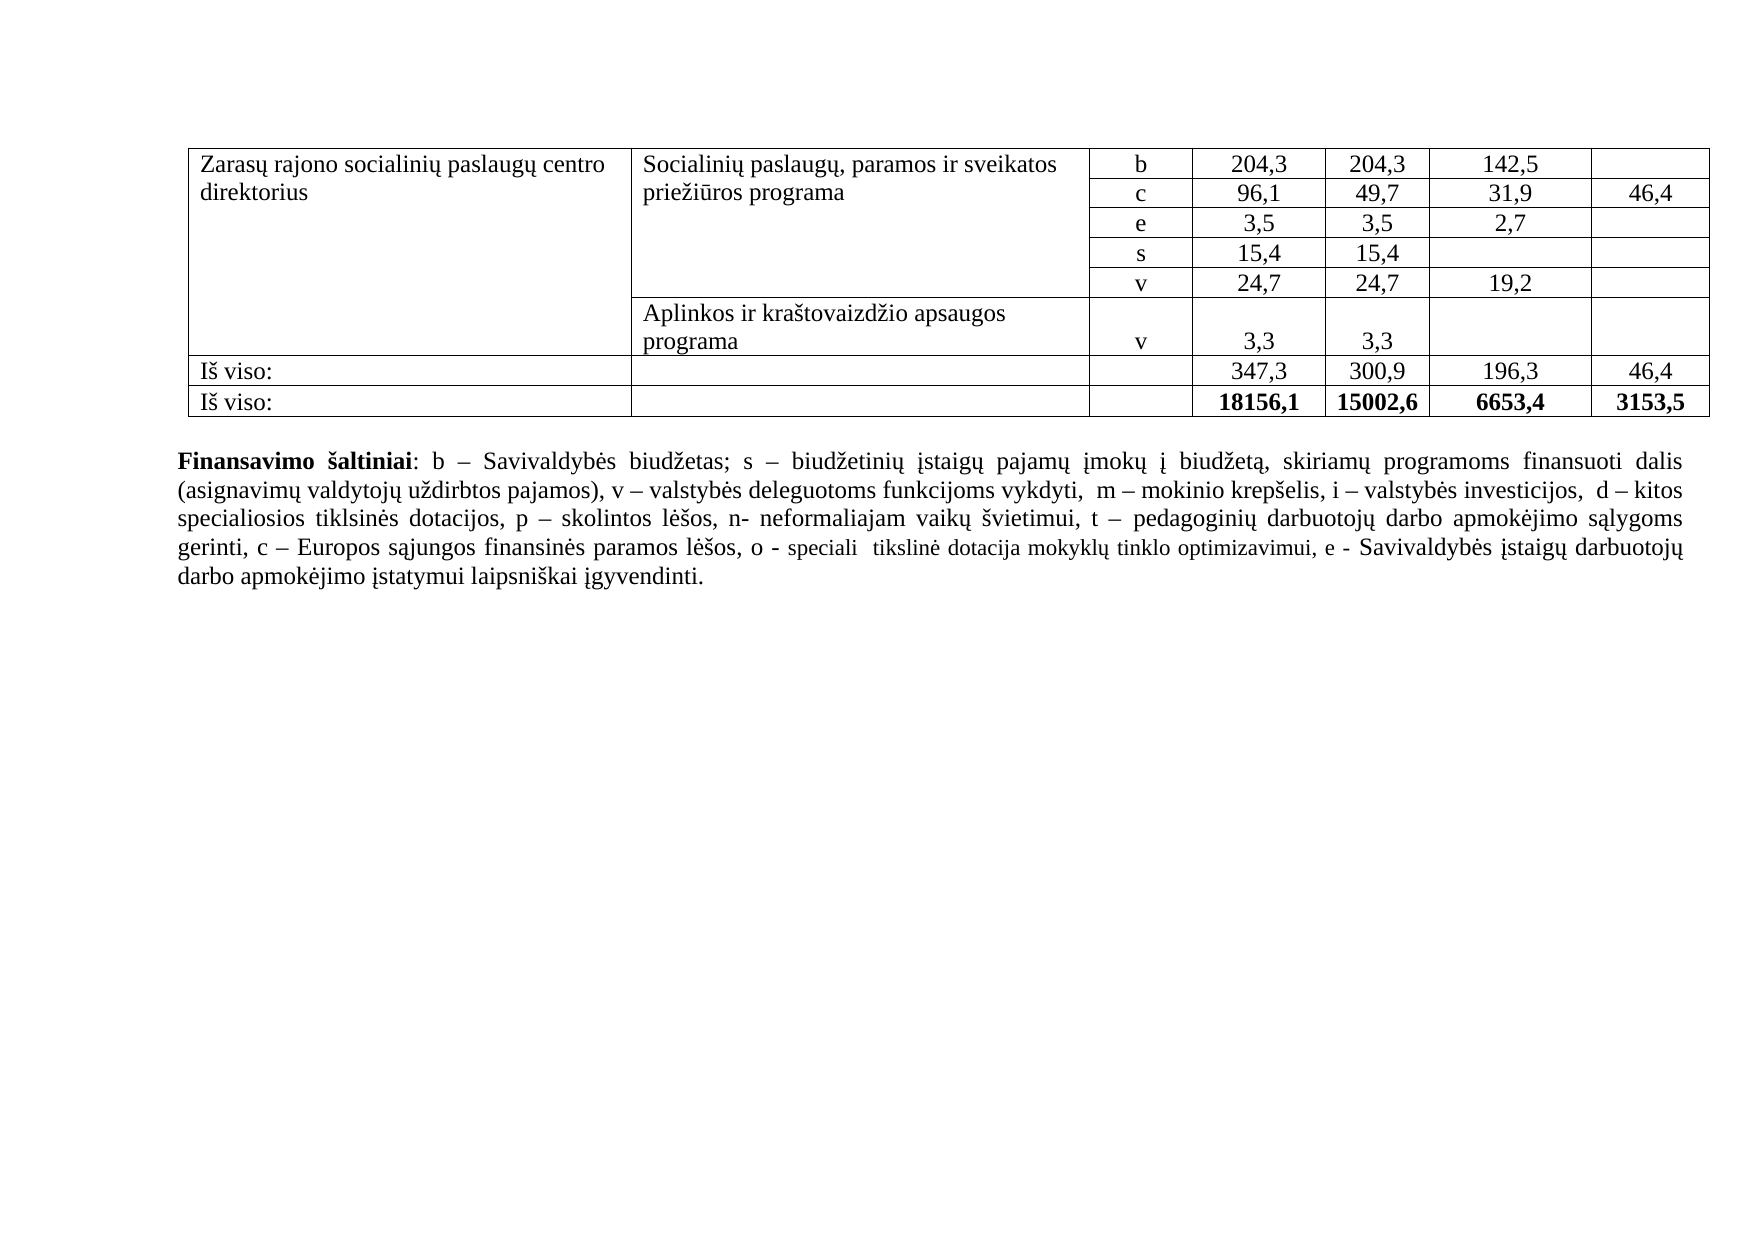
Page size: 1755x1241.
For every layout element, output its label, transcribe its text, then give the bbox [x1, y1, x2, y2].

table_cell Zarasų rajono socialinių paslaugų centro direktorius [189, 149, 631, 355]
table_cell 300,9 [1326, 356, 1429, 385]
table_cell 15002,6 [1326, 386, 1429, 416]
table_cell Aplinkos ir kraštovaizdžio apsaugos programa [632, 298, 1089, 355]
table_cell 3,5 [1326, 208, 1429, 237]
table_cell [632, 356, 1089, 385]
table_cell 24,7 [1193, 268, 1325, 297]
table_cell 18156,1 [1193, 386, 1325, 416]
table_cell [1430, 238, 1591, 267]
table_cell c [1090, 179, 1192, 207]
table_cell 142,5 [1430, 149, 1591, 177]
table_cell 204,3 [1326, 149, 1429, 177]
table_cell [1430, 298, 1591, 355]
table_cell 3,5 [1193, 208, 1325, 237]
table_cell e [1090, 208, 1192, 237]
table_cell v [1090, 268, 1192, 297]
table_cell 19,2 [1430, 268, 1591, 297]
table_cell 96,1 [1193, 179, 1325, 207]
table_cell 46,4 [1592, 179, 1709, 207]
table_cell [1592, 149, 1709, 177]
table_cell 49,7 [1326, 179, 1429, 207]
table_cell 204,3 [1193, 149, 1325, 177]
table_cell 3,3 [1326, 298, 1429, 355]
table_cell [632, 386, 1089, 416]
table_cell [1592, 298, 1709, 355]
table_cell 46,4 [1592, 356, 1709, 385]
table_cell b [1090, 149, 1192, 177]
table_cell 24,7 [1326, 268, 1429, 297]
table_cell [1592, 268, 1709, 297]
text Finansavimo šaltiniai: b – Savivaldybės biudžetas; s – biudžetinių įstaigų pajamų įmokų į biudžetą, skiriamų programoms finansuoti dalis (asignavimų valdytojų uždirbtos pajamos), v – valstybės deleguotoms funkcijoms vykdyti, m – mokinio krepšelis, i – valstybės investicijos, d – kitos specialiosios tiklsinės dotacijos, p – skolintos lėšos, n- neformaliajam vaikų švietimui, t – pedagoginių darbuotojų darbo apmokėjimo sąlygoms gerinti, c – Europos sąjungos finansinės paramos lėšos, o - speciali tikslinė dotacija mokyklų tinklo optimizavimui, e - Savivaldybės įstaigų darbuotojų darbo apmokėjimo įstatymui laipsniškai įgyvendinti. [177, 446, 1683, 590]
table_cell 6653,4 [1430, 386, 1591, 416]
table_cell 3,3 [1193, 298, 1325, 355]
table_cell 15,4 [1193, 238, 1325, 267]
table_cell s [1090, 238, 1192, 267]
table_cell Iš viso: [189, 386, 631, 416]
table_cell [1090, 386, 1192, 416]
table_cell Iš viso: [189, 356, 631, 385]
table_cell 3153,5 [1592, 386, 1709, 416]
table_cell v [1090, 298, 1192, 355]
table_cell 2,7 [1430, 208, 1591, 237]
table_cell [1090, 356, 1192, 385]
table_cell 347,3 [1193, 356, 1325, 385]
table_cell [1592, 208, 1709, 237]
table_cell [1592, 238, 1709, 267]
table_cell 31,9 [1430, 179, 1591, 207]
table_cell 15,4 [1326, 238, 1429, 267]
table_cell Socialinių paslaugų, paramos ir sveikatos priežiūros programa [632, 149, 1089, 297]
table_cell 196,3 [1430, 356, 1591, 385]
